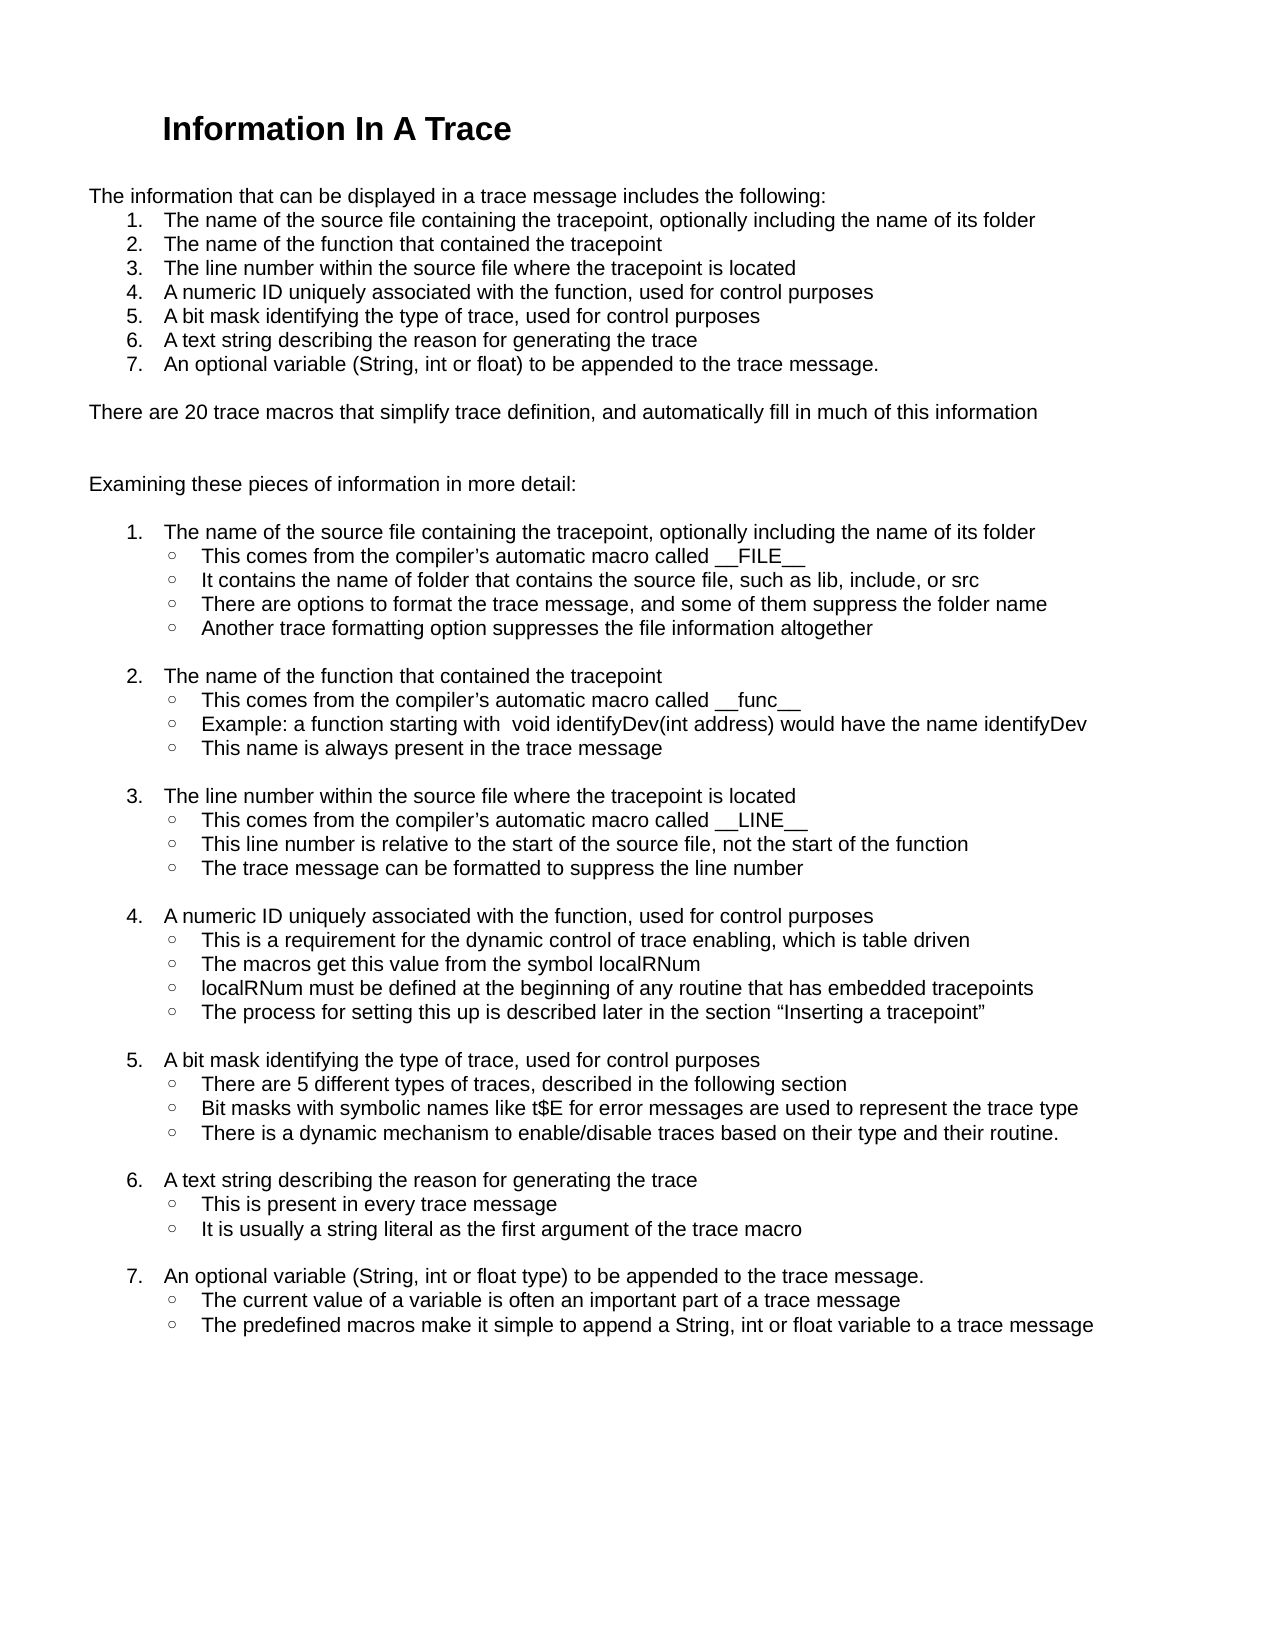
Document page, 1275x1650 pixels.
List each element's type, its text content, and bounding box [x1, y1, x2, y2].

list Another trace formatting option suppresses the file information altogether [163, 616, 1186, 664]
list There are options to format the trace message, and some of them suppress the folder name [163, 592, 1186, 616]
list Example: a function starting with void identifyDev(int address) would have the name identifyDev [163, 712, 1186, 736]
list The line number within the source file where the tracepoint is located [126, 256, 1186, 280]
list A numeric ID uniquely associated with the function, used for control purposes [126, 280, 1186, 304]
list The line number within the source file where the tracepoint is located [126, 784, 1186, 808]
list This comes from the compiler’s automatic macro called __FILE__ [163, 544, 1186, 568]
list The name of the function that contained the tracepoint [126, 664, 1186, 688]
list The name of the source file containing the tracepoint, optionally including the name of its folder [126, 520, 1186, 544]
list The trace message can be formatted to suppress the line number [163, 856, 1186, 904]
list This comes from the compiler’s automatic macro called __LINE__ [163, 808, 1186, 832]
subtitle Information In A Trace [88, 109, 1186, 148]
list A text string describing the reason for generating the trace [126, 328, 1186, 352]
list localRNum must be defined at the beginning of any routine that has embedded tracepoints [163, 976, 1186, 1000]
list The current value of a variable is often an important part of a trace message [163, 1288, 1186, 1312]
text There are 20 trace macros that simplify trace definition, and automatically fill in much of this information [88, 400, 1186, 424]
list This is present in every trace message [163, 1192, 1186, 1216]
list This is a requirement for the dynamic control of trace enabling, which is table driven [163, 928, 1186, 952]
list Bit masks with symbolic names like t$E for error messages are used to represent the trace type [163, 1096, 1186, 1120]
list There is a dynamic mechanism to enable/disable traces based on their type and their routine. [163, 1120, 1186, 1168]
list A text string describing the reason for generating the trace [126, 1168, 1186, 1192]
list The macros get this value from the symbol localRNum [163, 952, 1186, 976]
list An optional variable (String, int or float type) to be appended to the trace message. [126, 1264, 1186, 1288]
text The information that can be displayed in a trace message includes the following: [88, 184, 1186, 208]
list This line number is relative to the start of the source file, not the start of the function [163, 832, 1186, 856]
list A bit mask identifying the type of trace, used for control purposes [126, 1048, 1186, 1072]
list The name of the source file containing the tracepoint, optionally including the name of its folder [126, 208, 1186, 232]
list It is usually a string literal as the first argument of the trace macro [163, 1216, 1186, 1240]
list This name is always present in the trace message [163, 736, 1186, 784]
list This comes from the compiler’s automatic macro called __func__ [163, 688, 1186, 712]
list The name of the function that contained the tracepoint [126, 232, 1186, 256]
text Examining these pieces of information in more detail: [88, 472, 1186, 496]
list A numeric ID uniquely associated with the function, used for control purposes [126, 904, 1186, 928]
list The predefined macros make it simple to append a String, int or float variable to a trace message [163, 1312, 1186, 1336]
list A bit mask identifying the type of trace, used for control purposes [126, 304, 1186, 328]
list It contains the name of folder that contains the source file, such as lib, include, or src [163, 568, 1186, 592]
list There are 5 different types of traces, described in the following section [163, 1072, 1186, 1096]
list An optional variable (String, int or float) to be appended to the trace message. [126, 352, 1186, 376]
list The process for setting this up is described later in the section “Inserting a tracepoint” [163, 1000, 1186, 1048]
